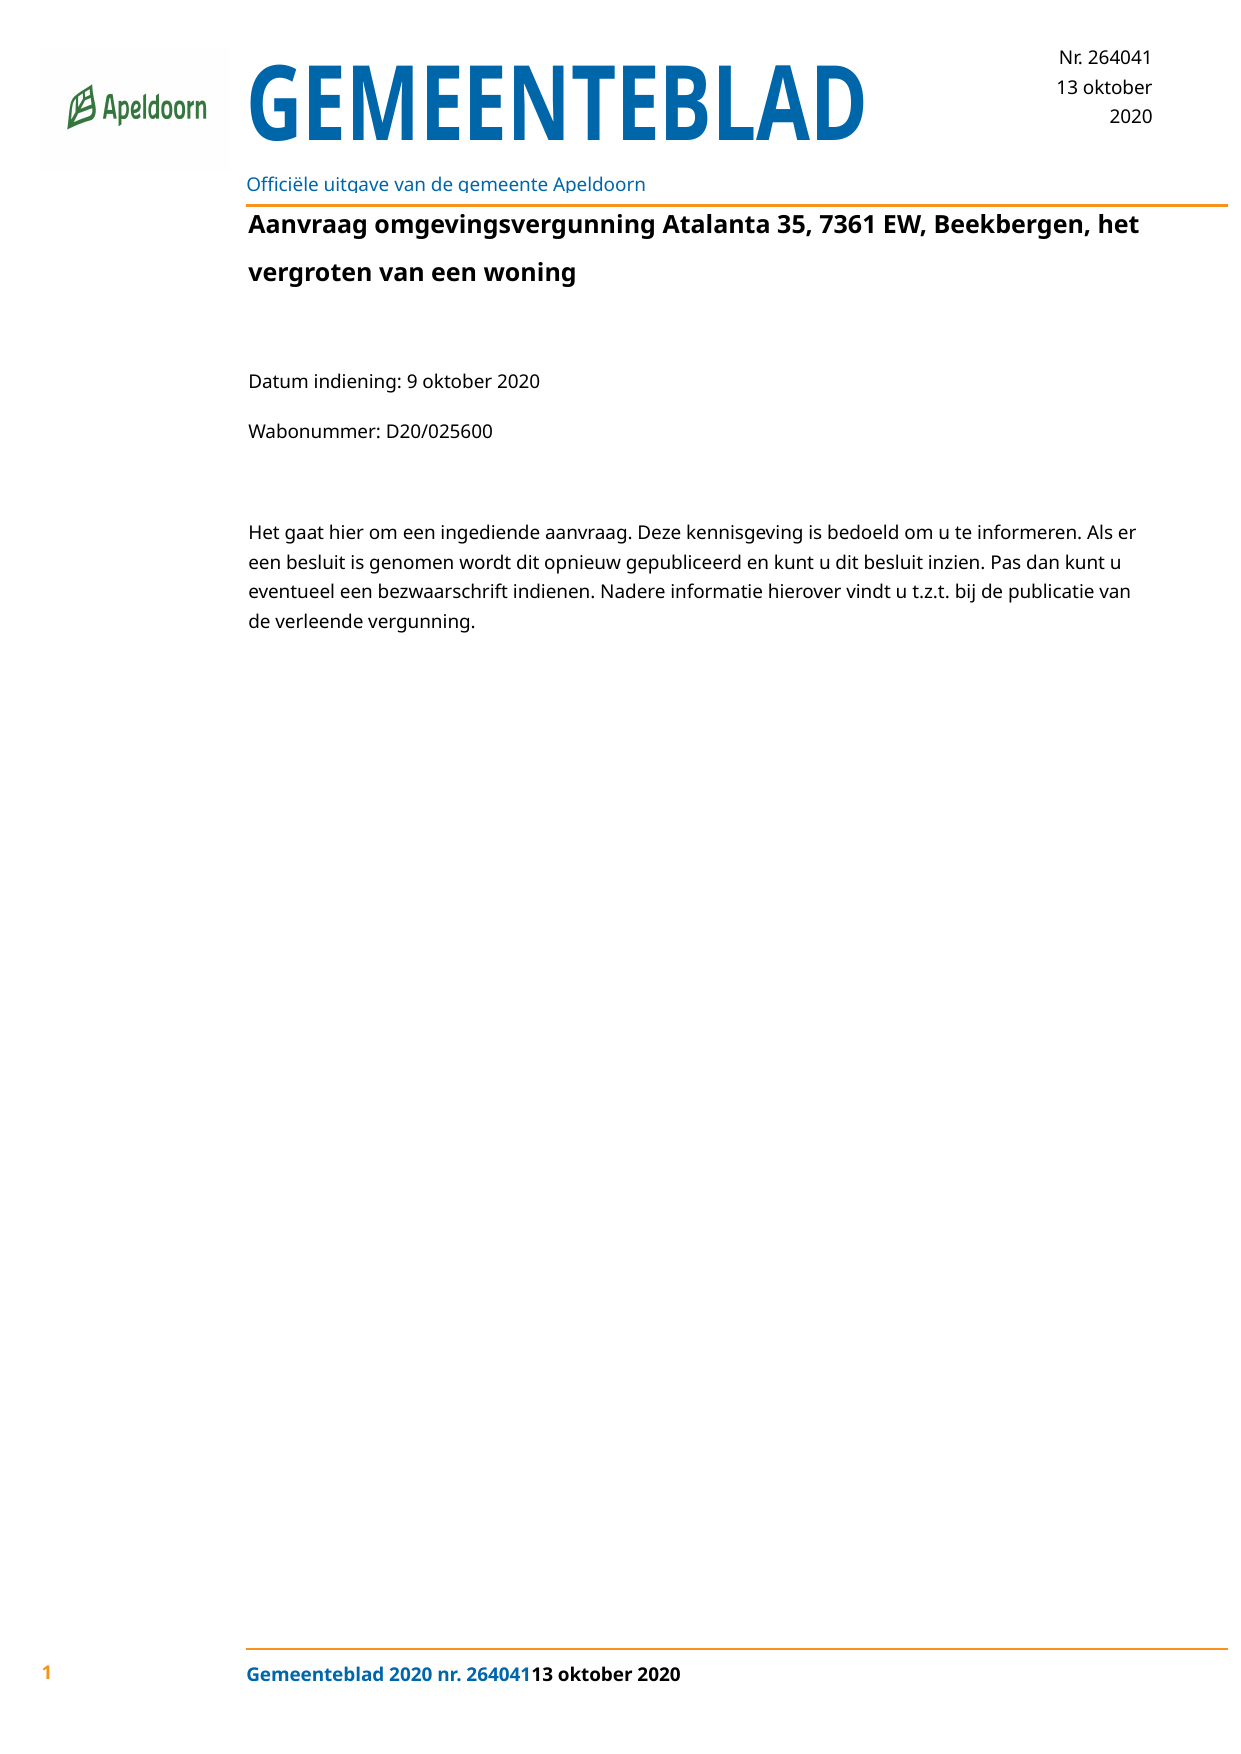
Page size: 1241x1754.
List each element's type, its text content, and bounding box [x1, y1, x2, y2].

picture [41, 47, 231, 172]
text Wabonummer: D20/025600 [248, 419, 1152, 444]
text Datum indiening: 9 oktober 2020 [248, 368, 1152, 394]
text Aanvraag omgevingsvergunning Atalanta 35, 7361 EW, Beekbergen, het vergroten van een woning [248, 207, 1152, 288]
text Het gaat hier om een ingediende aanvraag. Deze kennisgeving is bedoeld om u te informeren. Als er een besluit is genomen wordt dit opnieuw gepubliceerd en kunt u dit besluit inzien. Pas dan kunt u eventueel een bezwaarschrift indienen. Nadere informatie hierover vindt u t.z.t. bij de publicatie van de verleende vergunning. [248, 519, 1152, 634]
